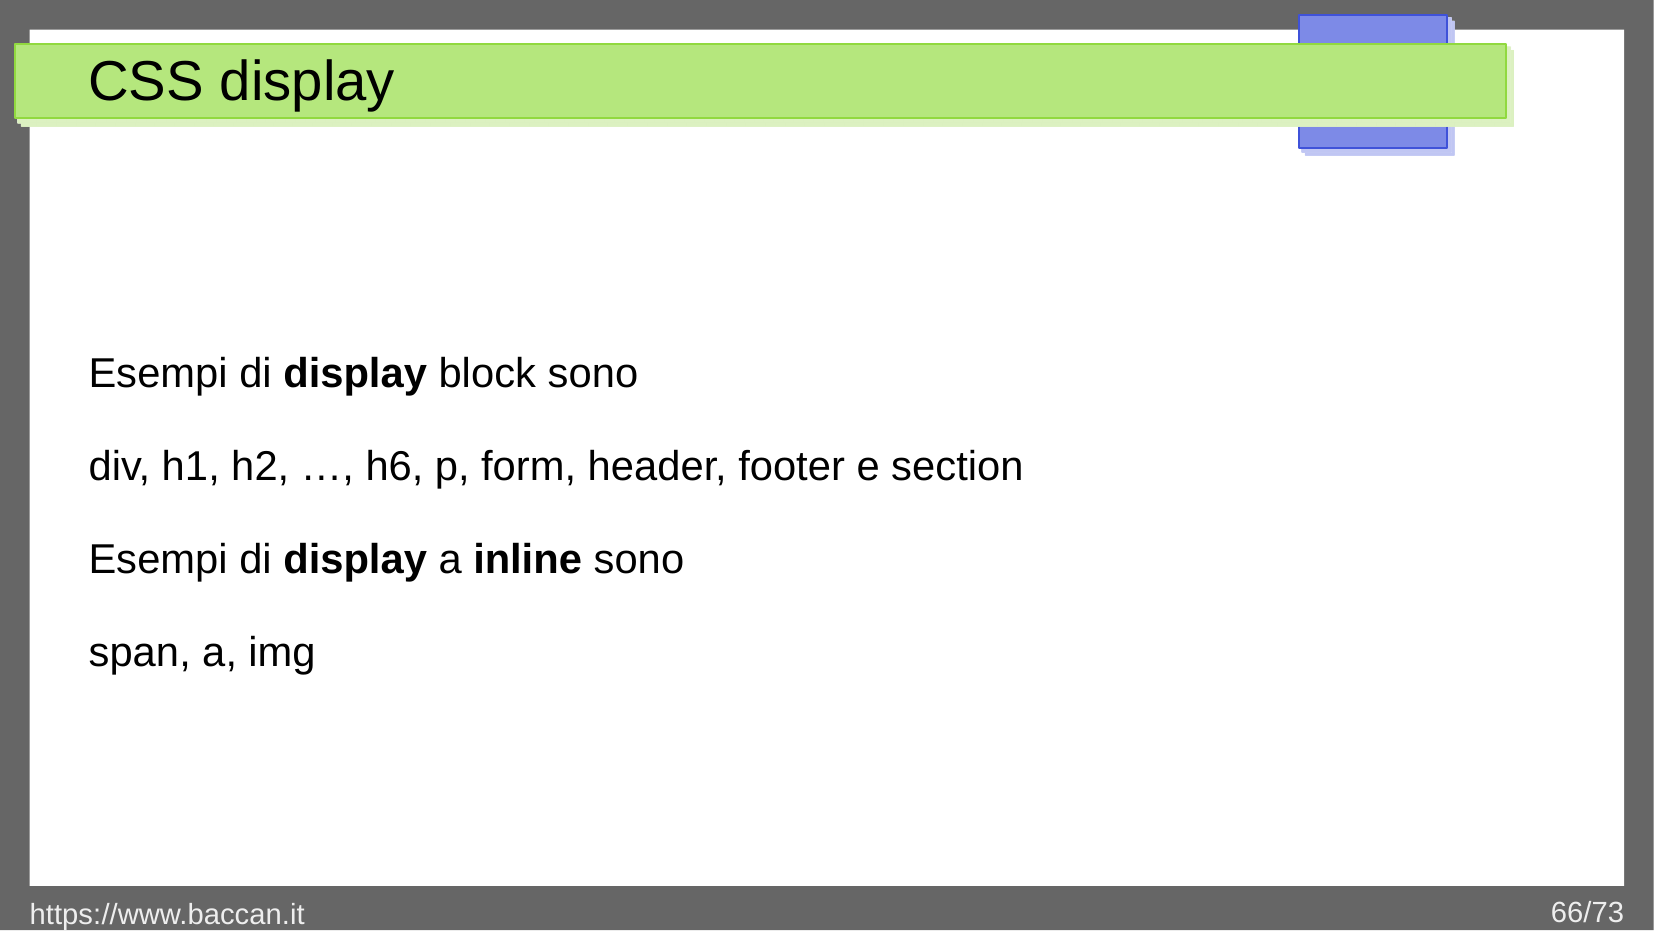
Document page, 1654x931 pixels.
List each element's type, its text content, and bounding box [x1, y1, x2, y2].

title CSS display [88, 44, 1506, 119]
text_box Esempi di display block sono div, h1, h2, …, h6, p, form, header, footer e section Esempi di display a inline sono span, a, img [88, 186, 1565, 838]
